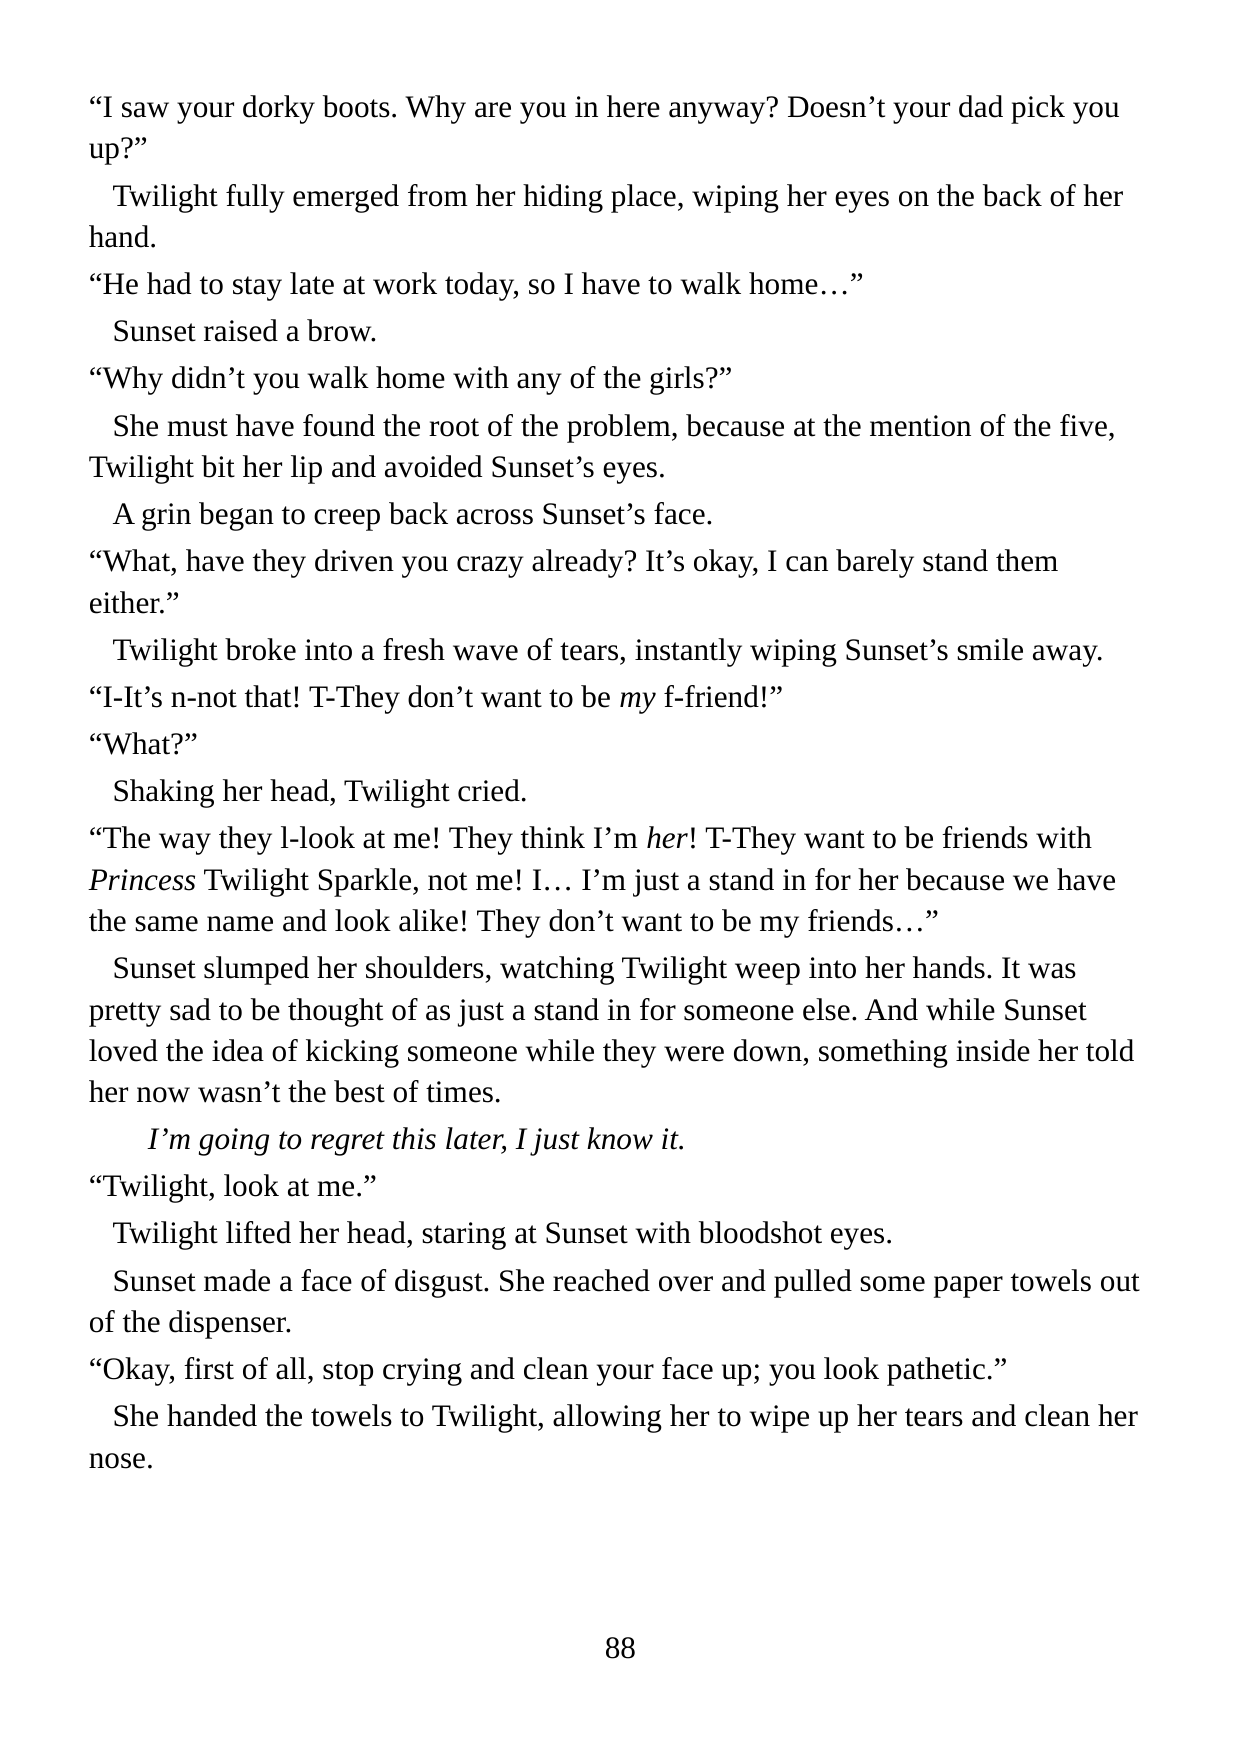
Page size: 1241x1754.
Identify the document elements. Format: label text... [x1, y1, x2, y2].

text “He had to stay late at work today, so I have to walk home…” [88, 265, 1152, 301]
text Sunset raised a brow. [88, 313, 1152, 348]
text “Okay, first of all, stop crying and clean your face up; you look pathetic.” [88, 1350, 1152, 1386]
text Twilight broke into a fresh wave of tears, instantly wiping Sunset’s smile away. [88, 631, 1152, 667]
text Shaking her head, Twilight cried. [88, 773, 1152, 808]
text “Twilight, look at me.” [88, 1168, 1152, 1203]
text Sunset made a face of disgust. She reached over and pulled some paper towels out of the dispenser. [88, 1262, 1152, 1339]
text Twilight lifted her head, staring at Sunset with bloodshot eyes. [88, 1215, 1152, 1251]
text Twilight fully emerged from her hiding place, wiping her eyes on the back of her hand. [88, 177, 1152, 254]
text She must have found the root of the problem, because at the mention of the five, Twilight bit her lip and avoided Sunset’s eyes. [88, 407, 1152, 484]
text “The way they l-look at me! They think I’m her! T-They want to be friends with Princess Twilight Sparkle, not me! I… I’m just a stand in for her because we have the same name and look alike! They don’t want to be my friends…” [88, 820, 1152, 938]
text She handed the towels to Twilight, allowing her to wipe up her tears and clean her nose. [88, 1398, 1152, 1475]
text A grin began to creep back across Sunset’s face. [88, 495, 1152, 531]
text “What?” [88, 725, 1152, 761]
text “I saw your dorky boots. Why are you in here anyway? Doesn’t your dad pick you up?” [88, 88, 1152, 166]
text “Why didn’t you walk home with any of the girls?” [88, 360, 1152, 396]
text “I-It’s n-not that! T-They don’t want to be my f-friend!” [88, 678, 1152, 714]
text “What, have they driven you crazy already? It’s okay, I can barely stand them either.” [88, 543, 1152, 620]
text I’m going to regret this later, I just know it. [88, 1120, 1152, 1156]
text Sunset slumped her shoulders, watching Twilight weep into her hands. It was pretty sad to be thought of as just a stand in for someone else. And while Sunset loved the idea of kicking someone while they were down, something inside her told her now wasn’t the best of times. [88, 949, 1152, 1109]
